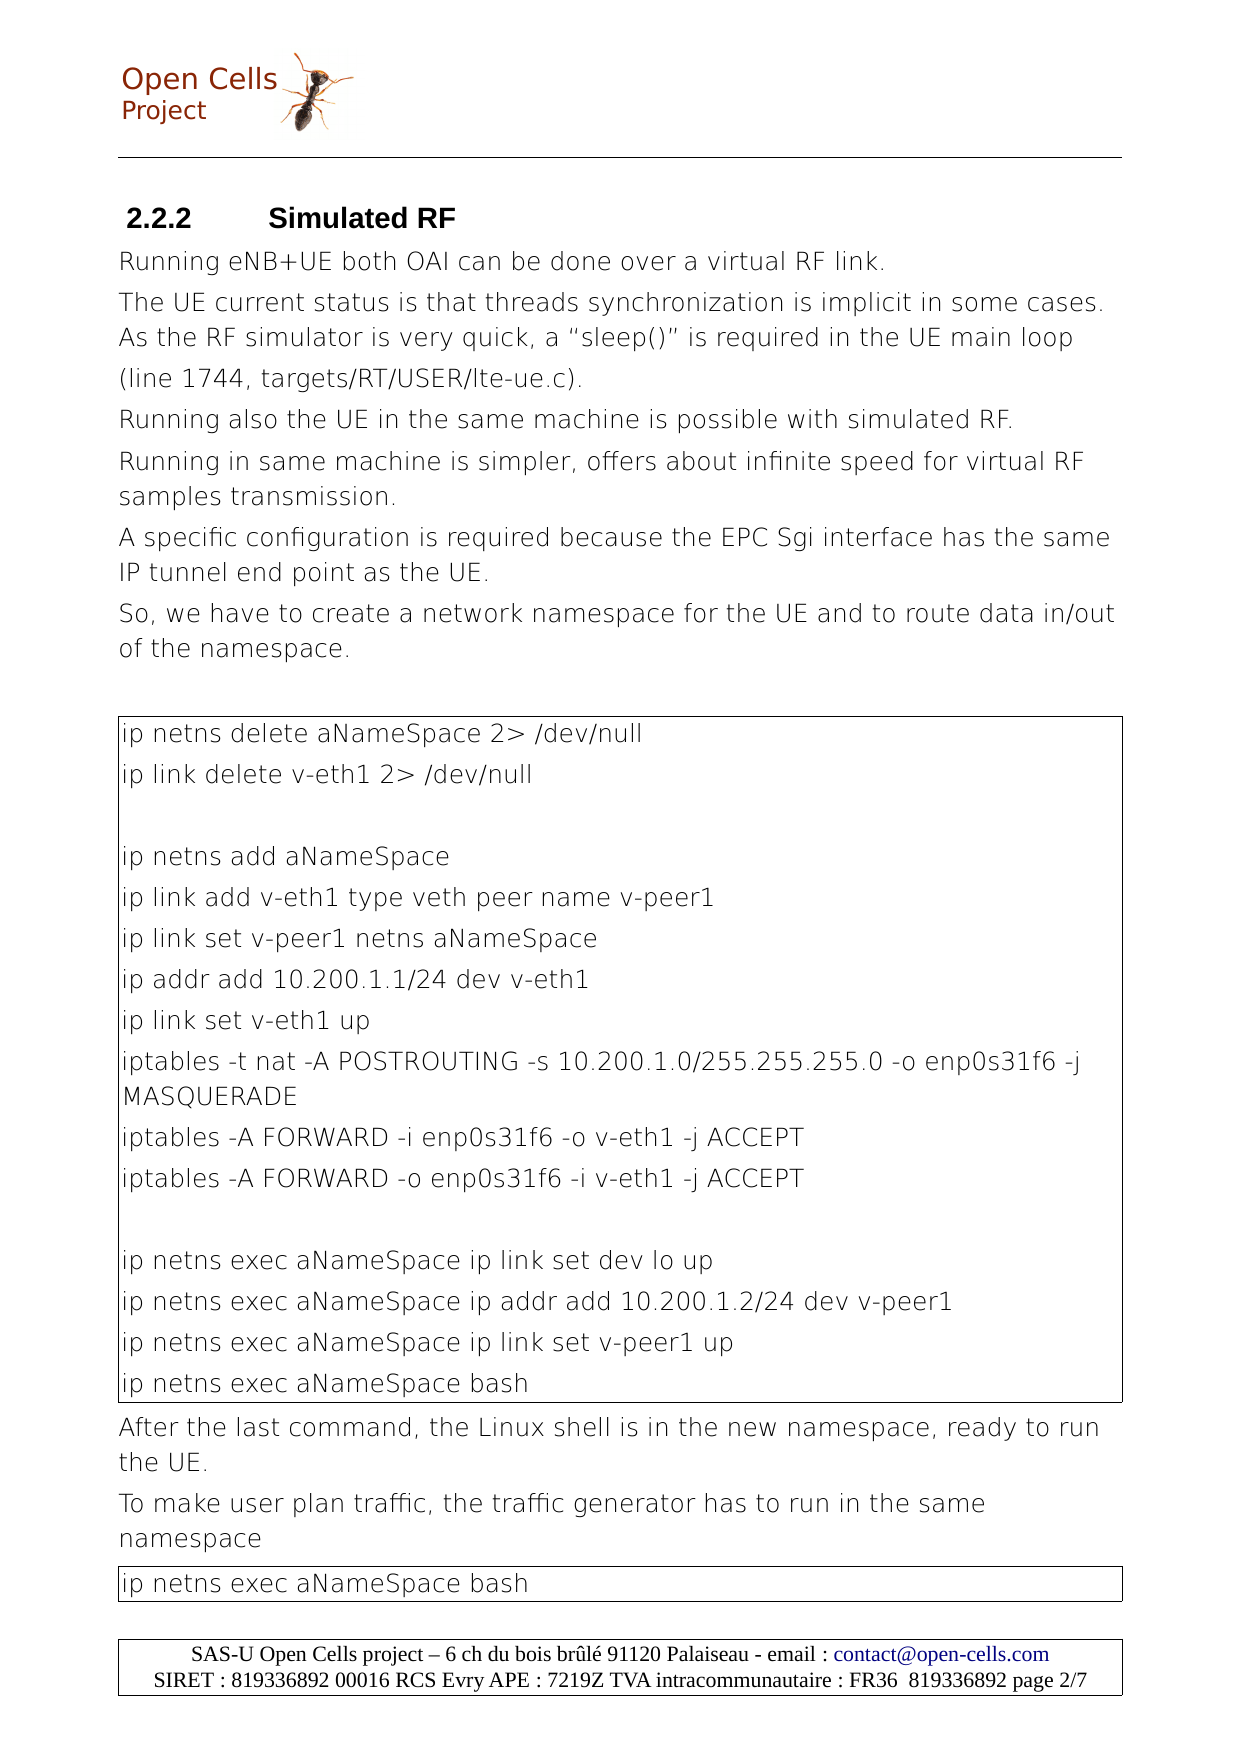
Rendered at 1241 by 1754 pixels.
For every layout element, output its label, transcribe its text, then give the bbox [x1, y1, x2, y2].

text The UE current status is that threads synchronization is implicit in some cases. As the RF simulator is very quick, a “sleep()” is required in the UE main loop [118, 289, 1122, 353]
picture [273, 48, 365, 140]
text ip addr add 10.200.1.1/24 dev v-eth1 [119, 962, 1122, 994]
text iptables -A FORWARD -i enp0s31f6 -o v-eth1 -j ACCEPT [119, 1120, 1122, 1152]
text ip netns add aNameSpace [119, 839, 1122, 871]
text ip link set v-eth1 up [119, 1003, 1122, 1035]
subtitle Simulated RF [118, 201, 1122, 235]
text ip netns exec aNameSpace ip link set dev lo up [119, 1243, 1122, 1276]
text (line 1744, targets/RT/USER/lte-ue.c). [118, 365, 1122, 394]
text Running also the UE in the same machine is possible with simulated RF. [118, 406, 1122, 435]
text ip link set v-peer1 netns aNameSpace [119, 921, 1122, 953]
text iptables -t nat -A POSTROUTING -s 10.200.1.0/255.255.255.0 -o enp0s31f6 -j MASQUERADE [119, 1044, 1122, 1111]
text To make user plan traffic, the traffic generator has to run in the same namespace [118, 1490, 1122, 1554]
text ip netns delete aNameSpace 2> /dev/null [119, 717, 1122, 748]
text ip netns exec aNameSpace bash [119, 1367, 1122, 1402]
text ip netns exec aNameSpace ip addr add 10.200.1.2/24 dev v-peer1 [119, 1284, 1122, 1317]
text Running in same machine is simpler, offers about infinite speed for virtual RF samples transmission. [118, 447, 1122, 511]
text iptables -A FORWARD -o enp0s31f6 -i v-eth1 -j ACCEPT [119, 1161, 1122, 1193]
text ip netns exec aNameSpace ip link set v-peer1 up [119, 1326, 1122, 1358]
text Running eNB+UE both OAI can be done over a virtual RF link. [118, 248, 1122, 277]
text So, we have to create a network namespace for the UE and to route data in/out of the namespace. [118, 599, 1122, 663]
text ip link delete v-eth1 2> /dev/null [119, 757, 1122, 789]
text After the last command, the Linux shell is in the new namespace, ready to run the UE. [118, 1414, 1122, 1478]
text A specific configuration is required because the EPC Sgi interface has the same IP tunnel end point as the UE. [118, 523, 1122, 587]
text ip link add v-eth1 type veth peer name v-peer1 [119, 880, 1122, 912]
text ip netns exec aNameSpace bash [119, 1567, 1122, 1601]
